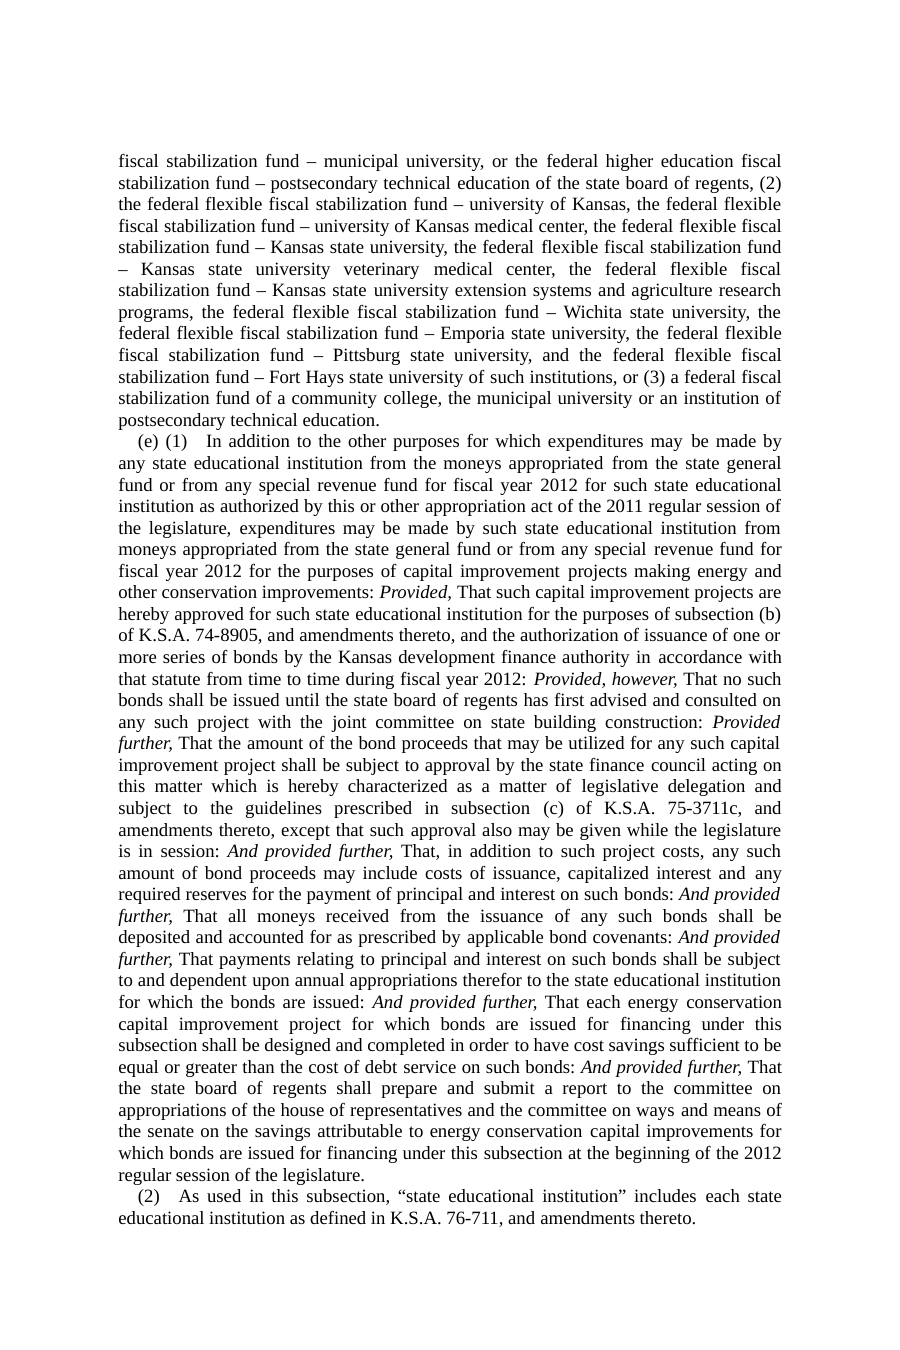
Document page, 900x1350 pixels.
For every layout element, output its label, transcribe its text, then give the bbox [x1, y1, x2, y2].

text (e) (1) In addition to the other purposes for which expenditures may be made by any state educational institution from the moneys appropriated from the state general fund or from any special revenue fund for fiscal year 2012 for such state educational institution as authorized by this or other appropriation act of the 2011 regular session of the legislature, expenditures may be made by such state educational institution from moneys appropriated from the state general fund or from any special revenue fund for fiscal year 2012 for the purposes of capital improvement projects making energy and other conservation improvements: Provided, That such capital improvement projects are hereby approved for such state educational institution for the purposes of subsection (b) of K.S.A. 74-8905, and amendments thereto, and the authorization of issuance of one or more series of bonds by the Kansas development finance authority in accordance with that statute from time to time during fiscal year 2012: Provided, however, That no such bonds shall be issued until the state board of regents has first advised and consulted on any such project with the joint committee on state building construction: Provided further, That the amount of the bond proceeds that may be utilized for any such capital improvement project shall be subject to approval by the state finance council acting on this matter which is hereby characterized as a matter of legislative delegation and subject to the guidelines prescribed in subsection (c) of K.S.A. 75-3711c, and amendments thereto, except that such approval also may be given while the legislature is in session: And provided further, That, in addition to such project costs, any such amount of bond proceeds may include costs of issuance, capitalized interest and any required reserves for the payment of principal and interest on such bonds: And provided further, That all moneys received from the issuance of any such bonds shall be deposited and accounted for as prescribed by applicable bond covenants: And provided further, That payments relating to principal and interest on such bonds shall be subject to and dependent upon annual appropriations therefor to the state educational institution for which the bonds are issued: And provided further, That each energy conservation capital improvement project for which bonds are issued for financing under this subsection shall be designed and completed in order to have cost savings sufficient to be equal or greater than the cost of debt service on such bonds: And provided further, That the state board of regents shall prepare and submit a report to the committee on appropriations of the house of representatives and the committee on ways and means of the senate on the savings attributable to energy conservation capital improvements for which bonds are issued for financing under this subsection at the beginning of the 2012 regular session of the legislature. [118, 430, 782, 1185]
text (2) As used in this subsection, “state educational institution” includes each state educational institution as defined in K.S.A. 76-711, and amendments thereto. [118, 1185, 782, 1228]
text fiscal stabilization fund – municipal university, or the federal higher education fiscal stabilization fund – postsecondary technical education of the state board of regents, (2) the federal flexible fiscal stabilization fund – university of Kansas, the federal flexible fiscal stabilization fund – university of Kansas medical center, the federal flexible fiscal stabilization fund – Kansas state university, the federal flexible fiscal stabilization fund – Kansas state university veterinary medical center, the federal flexible fiscal stabilization fund – Kansas state university extension systems and agriculture research programs, the federal flexible fiscal stabilization fund – Wichita state university, the federal flexible fiscal stabilization fund – Emporia state university, the federal flexible fiscal stabilization fund – Pittsburg state university, and the federal flexible fiscal stabilization fund – Fort Hays state university of such institutions, or (3) a federal fiscal stabilization fund of a community college, the municipal university or an institution of postsecondary technical education. [118, 150, 782, 430]
